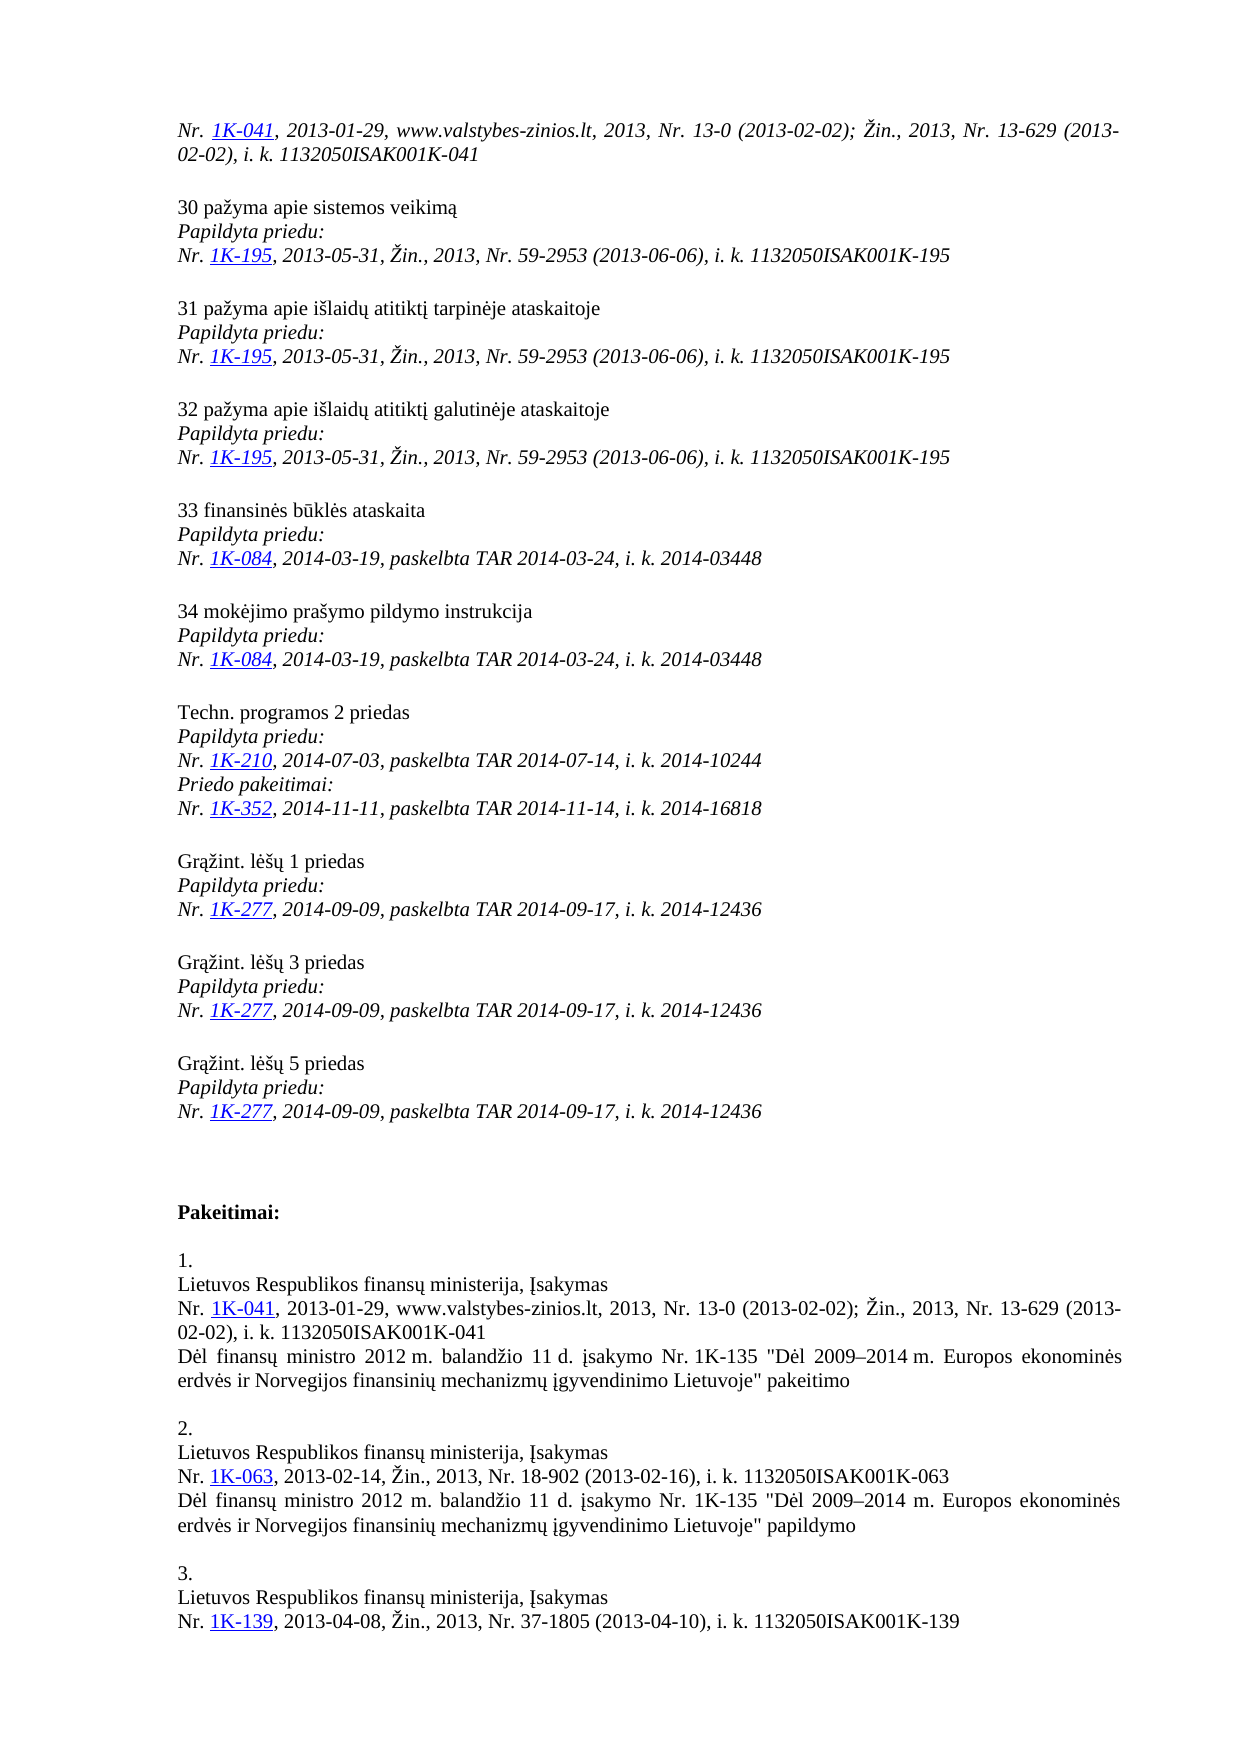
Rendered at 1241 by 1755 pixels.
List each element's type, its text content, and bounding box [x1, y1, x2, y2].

text Nr. 1K-277, 2014-09-09, paskelbta TAR 2014-09-17, i. k. 2014-12436 [177, 998, 1122, 1022]
text Nr. 1K-084, 2014-03-19, paskelbta TAR 2014-03-24, i. k. 2014-03448 [177, 546, 1122, 570]
text Lietuvos Respublikos finansų ministerija, Įsakymas [177, 1440, 1122, 1464]
text Papildyta priedu: [177, 320, 1122, 344]
text Nr. 1K-063, 2013-02-14, Žin., 2013, Nr. 18-902 (2013-02-16), i. k. 1132050ISAK001K-063 [177, 1464, 1122, 1488]
text Priedo pakeitimai: [177, 772, 1122, 796]
text Papildyta priedu: [177, 873, 1122, 897]
text 32 pažyma apie išlaidų atitiktį galutinėje ataskaitoje [177, 397, 1122, 421]
text Nr. 1K-277, 2014-09-09, paskelbta TAR 2014-09-17, i. k. 2014-12436 [177, 897, 1122, 921]
text 2. [177, 1416, 1122, 1440]
text Papildyta priedu: [177, 623, 1122, 647]
text Grąžint. lėšų 5 priedas [177, 1051, 1122, 1075]
text Techn. programos 2 priedas [177, 700, 1122, 724]
text 31 pažyma apie išlaidų atitiktį tarpinėje ataskaitoje [177, 296, 1122, 320]
text Grąžint. lėšų 1 priedas [177, 849, 1122, 873]
text Nr. 1K-210, 2014-07-03, paskelbta TAR 2014-07-14, i. k. 2014-10244 [177, 748, 1122, 772]
text Papildyta priedu: [177, 522, 1122, 546]
text Nr. 1K-352, 2014-11-11, paskelbta TAR 2014-11-14, i. k. 2014-16818 [177, 796, 1122, 820]
text Lietuvos Respublikos finansų ministerija, Įsakymas [177, 1585, 1122, 1609]
text Nr. 1K-041, 2013-01-29, www.valstybes-zinios.lt, 2013, Nr. 13-0 (2013-02-02); Žin., 2013, Nr. 13-629 (2013-02-02), i. k. 1132050ISAK001K-041 [177, 1296, 1122, 1344]
text Grąžint. lėšų 3 priedas [177, 950, 1122, 974]
text Papildyta priedu: [177, 724, 1122, 748]
text Nr. 1K-139, 2013-04-08, Žin., 2013, Nr. 37-1805 (2013-04-10), i. k. 1132050ISAK001K-139 [177, 1609, 1122, 1633]
text Dėl finansų ministro 2012 m. balandžio 11 d. įsakymo Nr. 1K-135 "Dėl 2009–2014 m. Europos ekonominės erdvės ir Norvegijos finansinių mechanizmų įgyvendinimo Lietuvoje" papildymo [177, 1488, 1122, 1537]
text Nr. 1K-195, 2013-05-31, Žin., 2013, Nr. 59-2953 (2013-06-06), i. k. 1132050ISAK001K-195 [177, 344, 1122, 368]
text Nr. 1K-195, 2013-05-31, Žin., 2013, Nr. 59-2953 (2013-06-06), i. k. 1132050ISAK001K-195 [177, 243, 1122, 267]
text Nr. 1K-041, 2013-01-29, www.valstybes-zinios.lt, 2013, Nr. 13-0 (2013-02-02); Žin., 2013, Nr. 13-629 (2013-02-02), i. k. 1132050ISAK001K-041 [177, 118, 1122, 166]
text Pakeitimai: [177, 1200, 1122, 1224]
text Papildyta priedu: [177, 974, 1122, 998]
text Lietuvos Respublikos finansų ministerija, Įsakymas [177, 1272, 1122, 1296]
text Nr. 1K-084, 2014-03-19, paskelbta TAR 2014-03-24, i. k. 2014-03448 [177, 647, 1122, 671]
text Papildyta priedu: [177, 1075, 1122, 1099]
text Papildyta priedu: [177, 421, 1122, 445]
text 1. [177, 1248, 1122, 1272]
text 34 mokėjimo prašymo pildymo instrukcija [177, 599, 1122, 623]
text Dėl finansų ministro 2012 m. balandžio 11 d. įsakymo Nr. 1K-135 "Dėl 2009–2014 m. Europos ekonominės erdvės ir Norvegijos finansinių mechanizmų įgyvendinimo Lietuvoje" pakeitimo [177, 1344, 1122, 1392]
text Papildyta priedu: [177, 219, 1122, 243]
text 30 pažyma apie sistemos veikimą [177, 195, 1122, 219]
text 3. [177, 1561, 1122, 1585]
text Nr. 1K-277, 2014-09-09, paskelbta TAR 2014-09-17, i. k. 2014-12436 [177, 1099, 1122, 1123]
text 33 finansinės būklės ataskaita [177, 498, 1122, 522]
text Nr. 1K-195, 2013-05-31, Žin., 2013, Nr. 59-2953 (2013-06-06), i. k. 1132050ISAK001K-195 [177, 445, 1122, 469]
